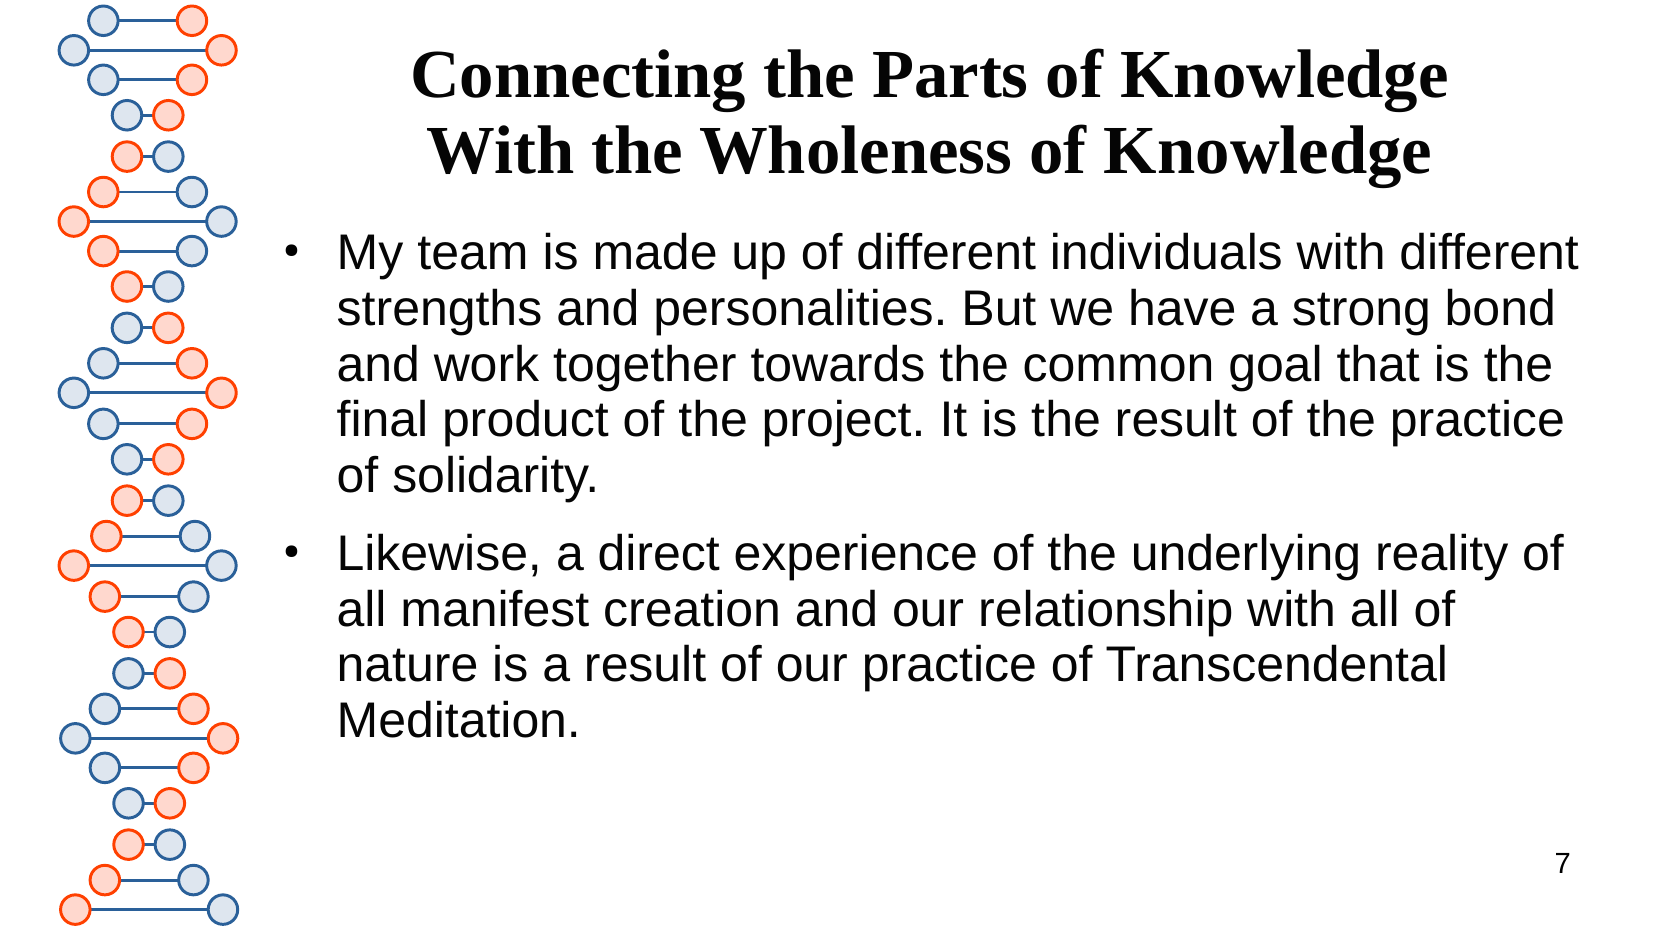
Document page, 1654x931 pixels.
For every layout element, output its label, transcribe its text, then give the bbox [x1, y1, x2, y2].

list My team is made up of different individuals with different strengths and personalities. But we have a strong bond and work together towards the common goal that is the final product of the project. It is the result of the practice of solidarity. Likewise, a direct experience of the underlying reality of all manifest creation and our relationship with all of nature is a result of our practice of Transcendental Meditation. [265, 224, 1595, 764]
title Connecting the Parts of Knowledge With the Wholeness of Knowledge [265, 35, 1595, 189]
